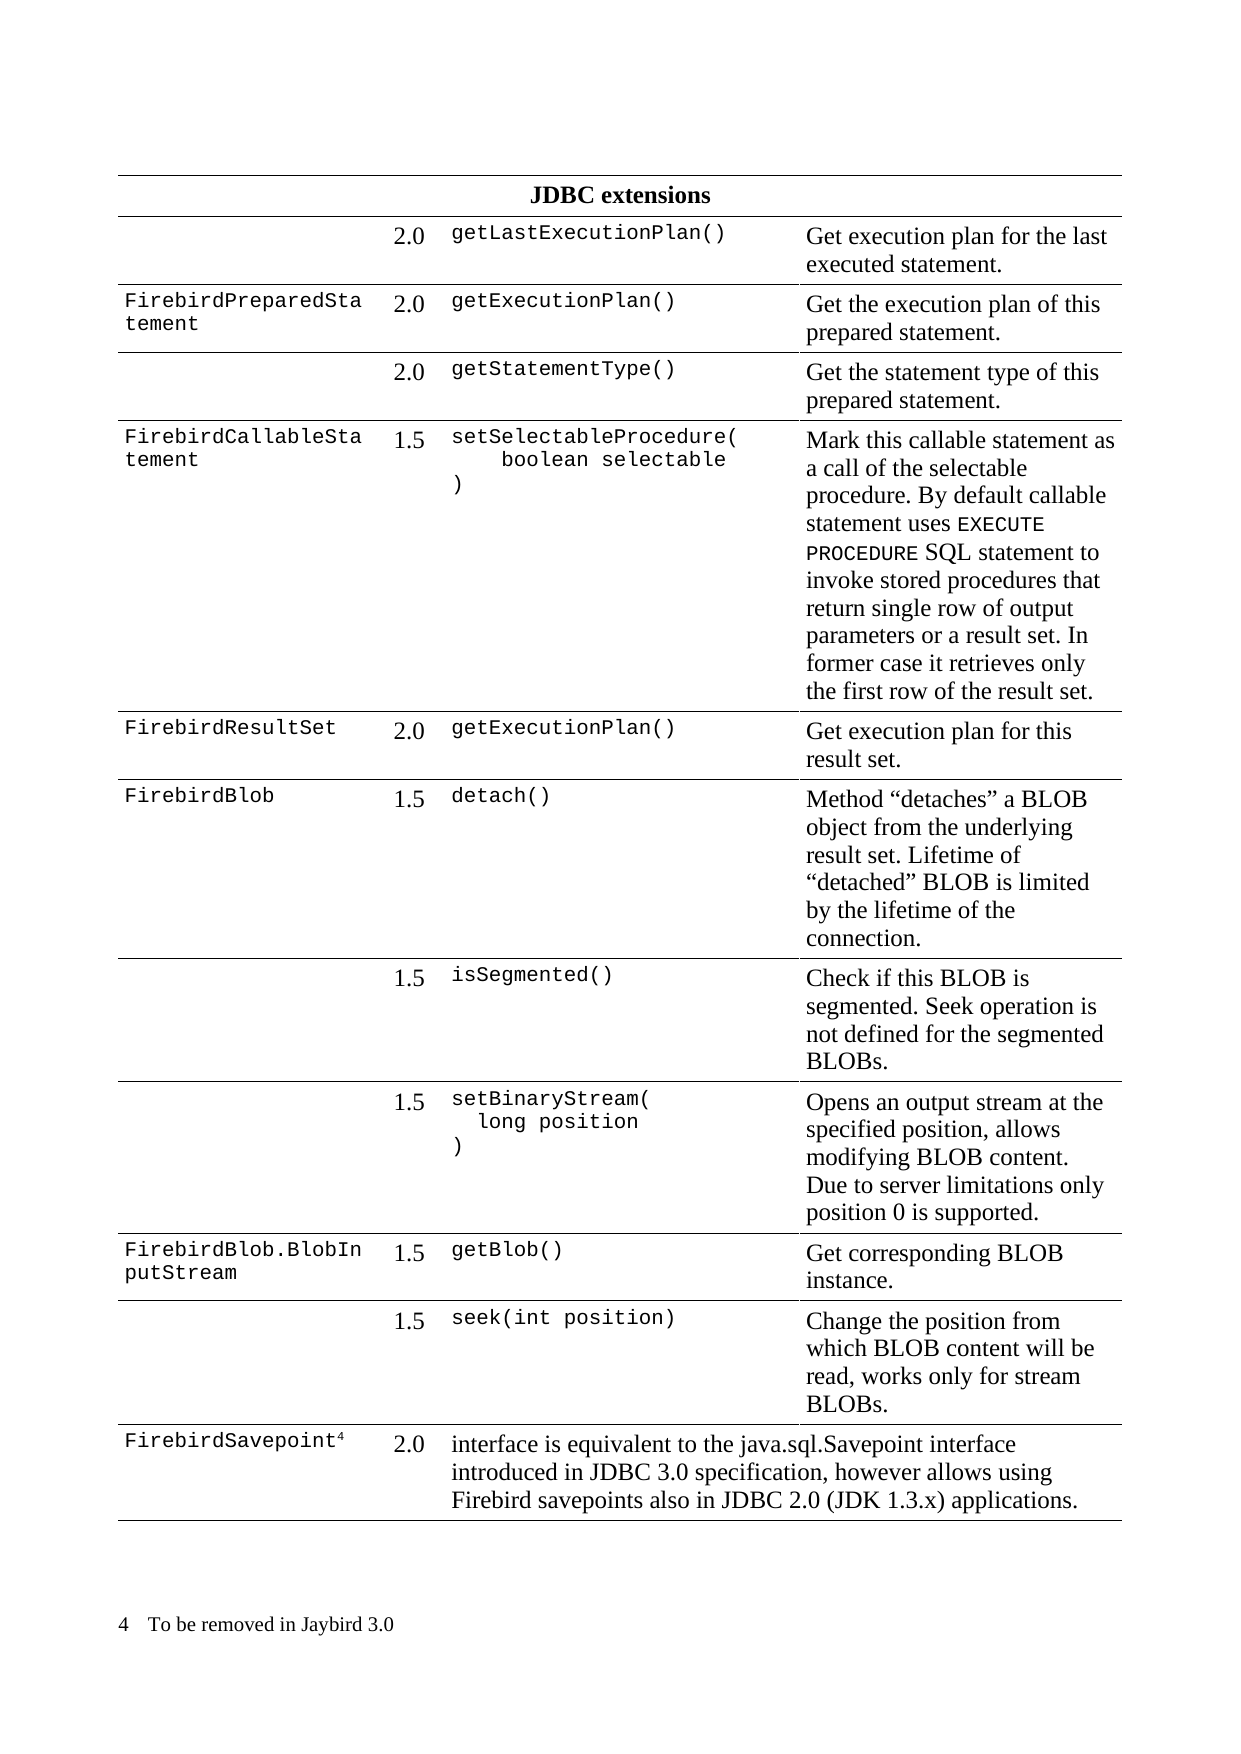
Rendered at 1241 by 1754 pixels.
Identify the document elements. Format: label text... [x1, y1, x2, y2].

table_cell 1.5 [373, 1082, 445, 1233]
table_cell 1.5 [373, 1234, 445, 1300]
table_cell getExecutionPlan() [445, 285, 799, 352]
table_cell 1.5 [373, 1301, 445, 1424]
table_cell Change the position from which BLOB content will be read, works only for stream BLOBs. [800, 1301, 1122, 1424]
table_cell getExecutionPlan() [445, 712, 799, 779]
table_cell 2.0 [373, 217, 445, 284]
table_cell [118, 1082, 373, 1233]
table_cell [118, 1301, 373, 1424]
table_cell FirebirdBlob.BlobInputStream [118, 1234, 373, 1300]
table_cell getLastExecutionPlan() [445, 217, 799, 284]
table_cell seek(int position) [445, 1301, 799, 1424]
table_cell FirebirdSavepoint [118, 1425, 373, 1520]
table_header JDBC extensions [118, 176, 1122, 216]
table_cell Get the statement type of this prepared statement. [800, 353, 1122, 420]
table_cell FirebirdPreparedStatement [118, 285, 373, 352]
table_cell [118, 353, 373, 420]
table_cell [118, 217, 373, 284]
table_cell Mark this callable statement as a call of the selectable procedure. By default callable statement uses EXECUTE PROCEDURE SQL statement to invoke stored procedures that return single row of output parameters or a result set. In former case it retrieves only the first row of the result set. [800, 421, 1122, 711]
table_cell 2.0 [373, 712, 445, 779]
table_cell setSelectableProcedure( boolean selectable ) [445, 421, 799, 711]
table_cell setBinaryStream( long position ) [445, 1082, 799, 1233]
table_cell Opens an output stream at the specified position, allows modifying BLOB content. Due to server limitations only position 0 is supported. [800, 1082, 1122, 1233]
table_cell 2.0 [373, 285, 445, 352]
table_cell 1.5 [373, 780, 445, 958]
table_cell interface is equivalent to the java.sql.Savepoint interface introduced in JDBC 3.0 specification, however allows using Firebird savepoints also in JDBC 2.0 (JDK 1.3.x) applications. [445, 1425, 1122, 1520]
table_cell 1.5 [373, 959, 445, 1081]
table_cell Get execution plan for this result set. [800, 712, 1122, 779]
table_cell Get execution plan for the last executed statement. [800, 217, 1122, 284]
table_cell FirebirdBlob [118, 780, 373, 958]
table_cell 1.5 [373, 421, 445, 711]
table_cell FirebirdCallableStatement [118, 421, 373, 711]
table_cell Get the execution plan of this prepared statement. [800, 285, 1122, 352]
table_cell 2.0 [373, 1425, 445, 1520]
table_cell detach() [445, 780, 799, 958]
table_cell 2.0 [373, 353, 445, 420]
table_cell Method “detaches” a BLOB object from the underlying result set. Lifetime of “detached” BLOB is limited by the lifetime of the connection. [800, 780, 1122, 958]
table_cell isSegmented() [445, 959, 799, 1081]
table_cell Check if this BLOB is segmented. Seek operation is not defined for the segmented BLOBs. [800, 959, 1122, 1081]
table_cell getStatementType() [445, 353, 799, 420]
table_cell Get corresponding BLOB instance. [800, 1234, 1122, 1300]
table_cell getBlob() [445, 1234, 799, 1300]
table_cell [118, 959, 373, 1081]
table_cell FirebirdResultSet [118, 712, 373, 779]
